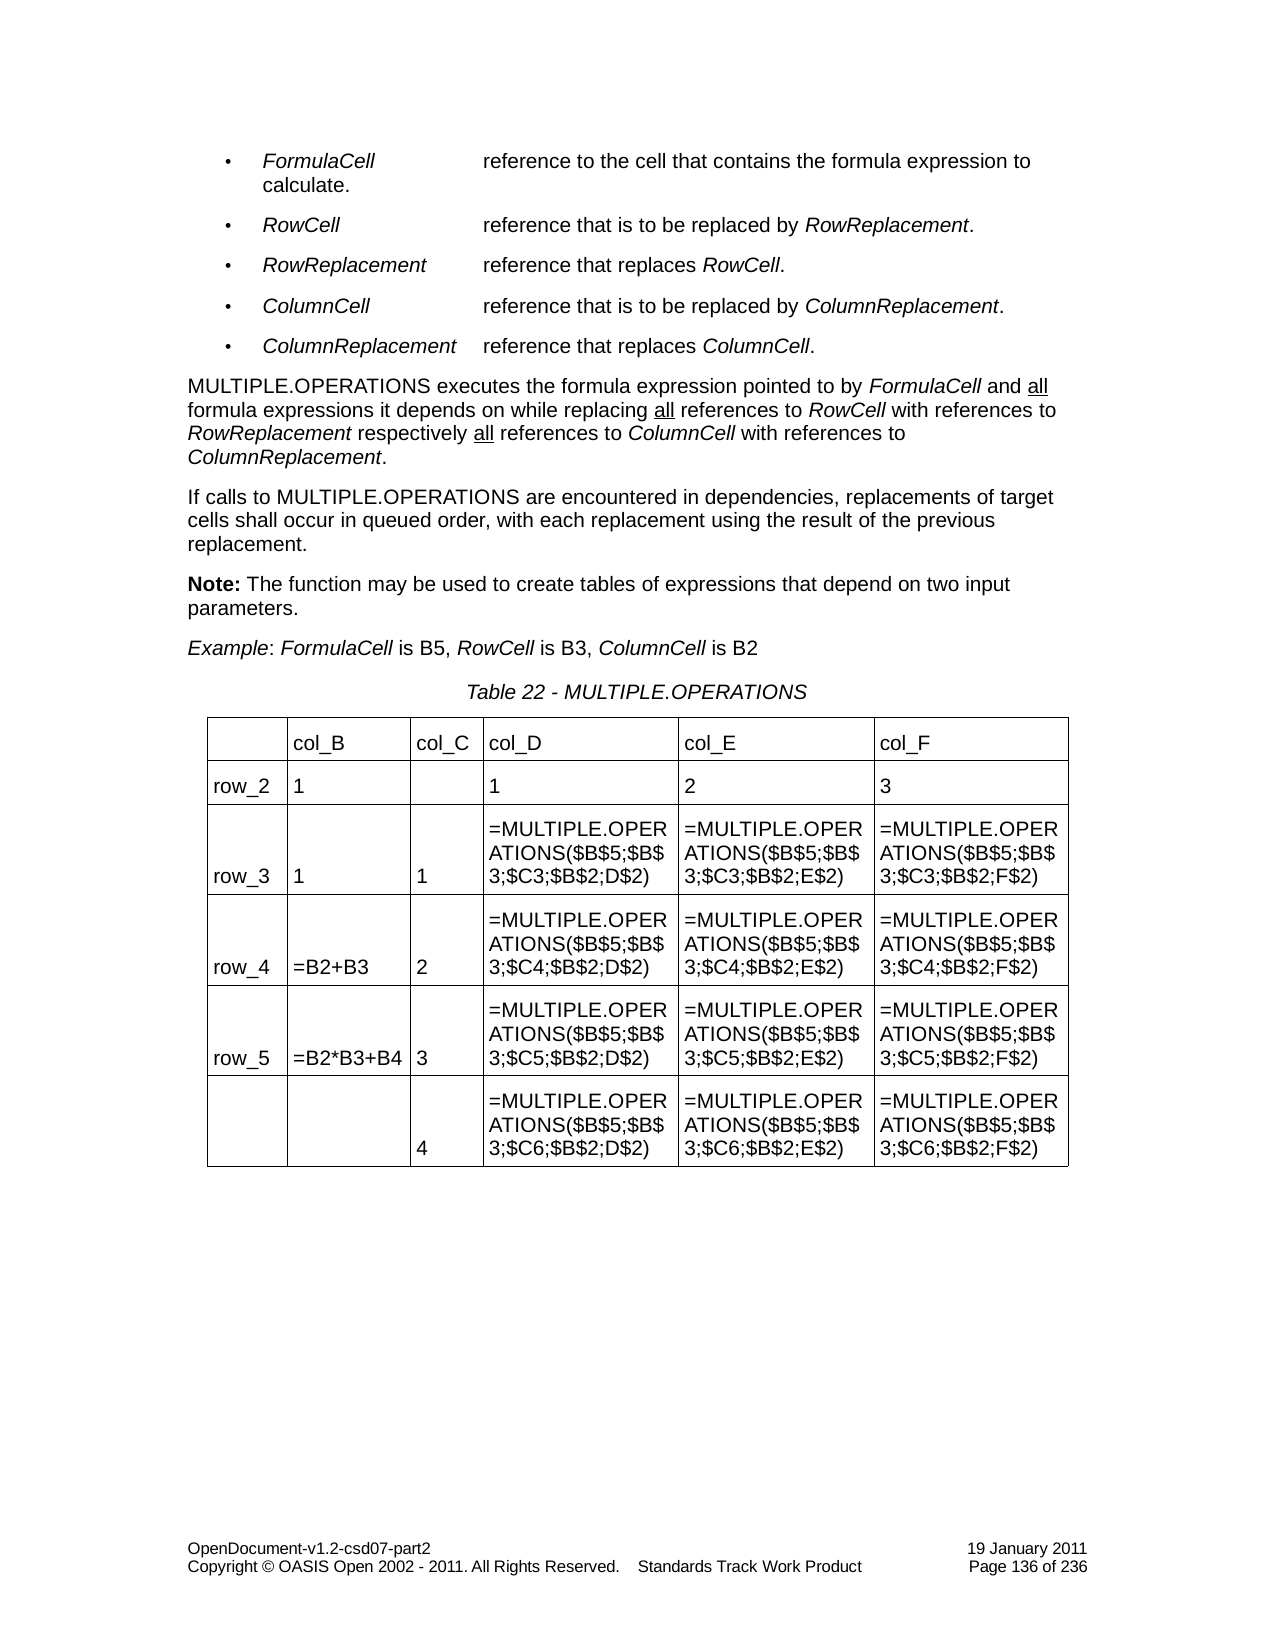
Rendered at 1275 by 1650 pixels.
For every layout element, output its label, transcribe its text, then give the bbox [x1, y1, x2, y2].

table_cell =MULTIPLE.OPERATIONS($B$5;$B$3;$C6;$B$2;D$2) [484, 1076, 678, 1166]
table_cell =MULTIPLE.OPERATIONS($B$5;$B$3;$C3;$B$2;E$2) [679, 805, 874, 894]
list RowCell reference that is to be replaced by RowReplacement. [225, 214, 1088, 237]
table_cell row_2 [208, 761, 287, 804]
text Example: FormulaCell is B5, RowCell is B3, ColumnCell is B2 [187, 636, 1088, 660]
table_cell =MULTIPLE.OPERATIONS($B$5;$B$3;$C5;$B$2;E$2) [679, 986, 874, 1075]
text If calls to MULTIPLE.OPERATIONS are encountered in dependencies, replacements of target cells shall occur in queued order, with each replacement using the result of the previous replacement. [187, 485, 1088, 556]
table_cell =MULTIPLE.OPERATIONS($B$5;$B$3;$C3;$B$2;F$2) [875, 805, 1068, 894]
table_header [208, 718, 287, 760]
table_cell =B2+B3 [288, 895, 410, 985]
table_cell 1 [288, 761, 410, 804]
table_header col_E [679, 718, 874, 760]
table_cell 4 [411, 1076, 483, 1166]
table_cell 1 [411, 805, 483, 894]
table_cell 3 [875, 761, 1068, 804]
text MULTIPLE.OPERATIONS executes the formula expression pointed to by FormulaCell and all formula expressions it depends on while replacing all references to RowCell with references to RowReplacement respectively all references to ColumnCell with references to ColumnReplacement. [187, 374, 1088, 469]
table_cell =MULTIPLE.OPERATIONS($B$5;$B$3;$C6;$B$2;F$2) [875, 1076, 1068, 1166]
table_cell row_4 [208, 895, 287, 985]
table_cell 2 [411, 895, 483, 985]
list ColumnCell reference that is to be replaced by ColumnReplacement. [225, 294, 1088, 318]
list RowReplacement reference that replaces RowCell. [225, 254, 1088, 277]
table_cell =MULTIPLE.OPERATIONS($B$5;$B$3;$C6;$B$2;E$2) [679, 1076, 874, 1166]
table_cell [411, 761, 483, 804]
table_header col_B [288, 718, 410, 760]
table_cell row_5 [208, 986, 287, 1075]
table_cell [208, 1076, 287, 1166]
table_cell =MULTIPLE.OPERATIONS($B$5;$B$3;$C4;$B$2;E$2) [679, 895, 874, 985]
text Note: The function may be used to create tables of expressions that depend on two input parameters. [187, 573, 1088, 620]
table_cell 1 [484, 761, 678, 804]
table_cell 2 [679, 761, 874, 804]
table_cell =MULTIPLE.OPERATIONS($B$5;$B$3;$C4;$B$2;D$2) [484, 895, 678, 985]
table_cell =MULTIPLE.OPERATIONS($B$5;$B$3;$C5;$B$2;F$2) [875, 986, 1068, 1075]
text Table 22 - MULTIPLE.OPERATIONS [187, 681, 1088, 704]
list ColumnReplacement reference that replaces ColumnCell. [225, 334, 1088, 358]
table_cell =B2*B3+B4 [288, 986, 410, 1075]
table_header col_F [875, 718, 1068, 760]
table_cell =MULTIPLE.OPERATIONS($B$5;$B$3;$C3;$B$2;D$2) [484, 805, 678, 894]
table_cell row_3 [208, 805, 287, 894]
list FormulaCell reference to the cell that contains the formula expression to calculate. [225, 150, 1088, 197]
table_cell =MULTIPLE.OPERATIONS($B$5;$B$3;$C4;$B$2;F$2) [875, 895, 1068, 985]
table_cell =MULTIPLE.OPERATIONS($B$5;$B$3;$C5;$B$2;D$2) [484, 986, 678, 1075]
table_cell 1 [288, 805, 410, 894]
table_cell 3 [411, 986, 483, 1075]
table_cell [288, 1076, 410, 1166]
table_header col_D [484, 718, 678, 760]
table_header col_C [411, 718, 483, 760]
